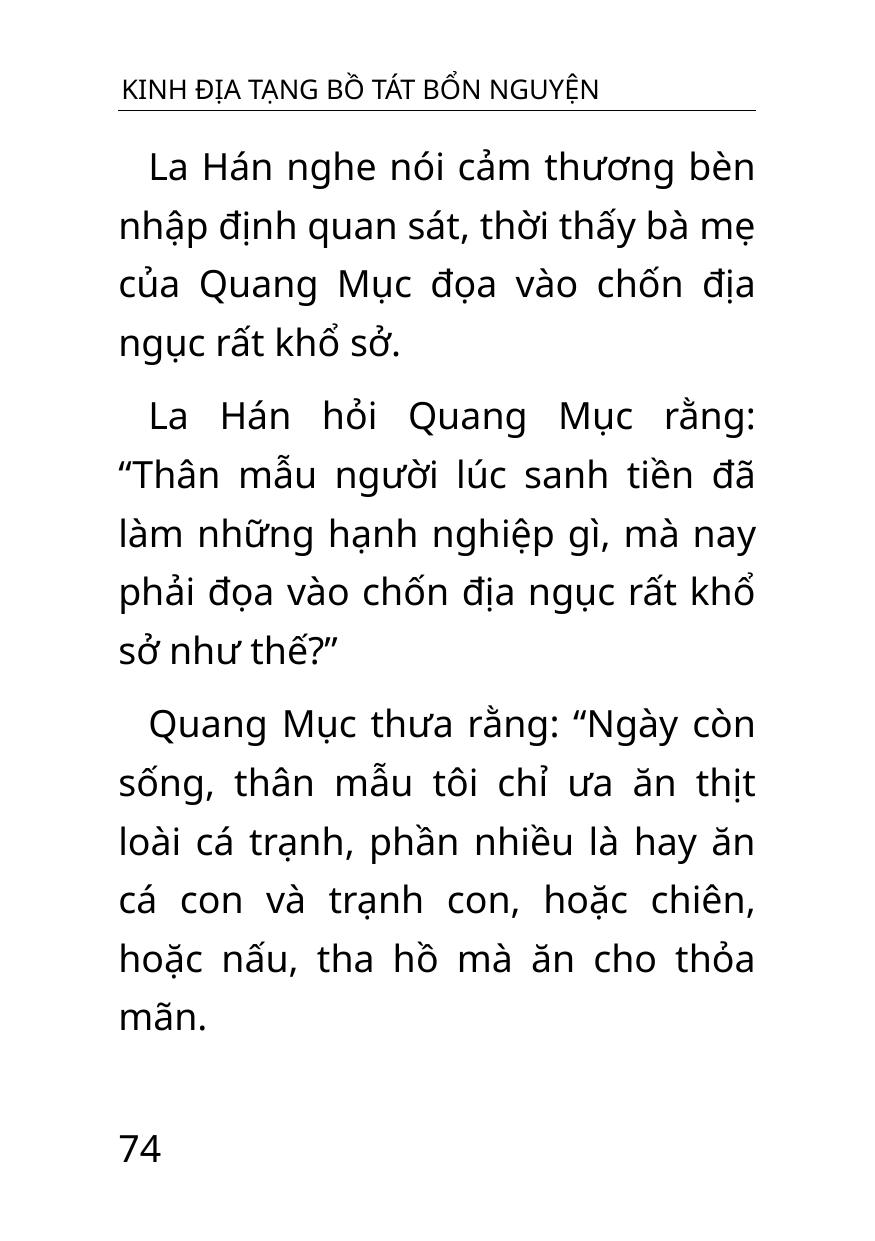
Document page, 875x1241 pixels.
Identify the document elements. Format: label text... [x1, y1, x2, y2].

text La Hán hỏi Quang Mục rằng: “Thân mẫu người lúc sanh tiền đã làm những hạnh nghiệp gì, mà nay phải đọa vào chốn địa ngục rất khổ sở như thế?” [118, 390, 756, 675]
text La Hán nghe nói cảm thương bèn nhập định quan sát, thời thấy bà mẹ của Quang Mục đọa vào chốn địa ngục rất khổ sở. [118, 141, 756, 367]
text Quang Mục thưa rằng: “Ngày còn sống, thân mẫu tôi chỉ ưa ăn thịt loài cá trạnh, phần nhiều là hay ăn cá con và trạnh con, hoặc chiên, hoặc nấu, tha hồ mà ăn cho thỏa mãn. [118, 697, 756, 1042]
